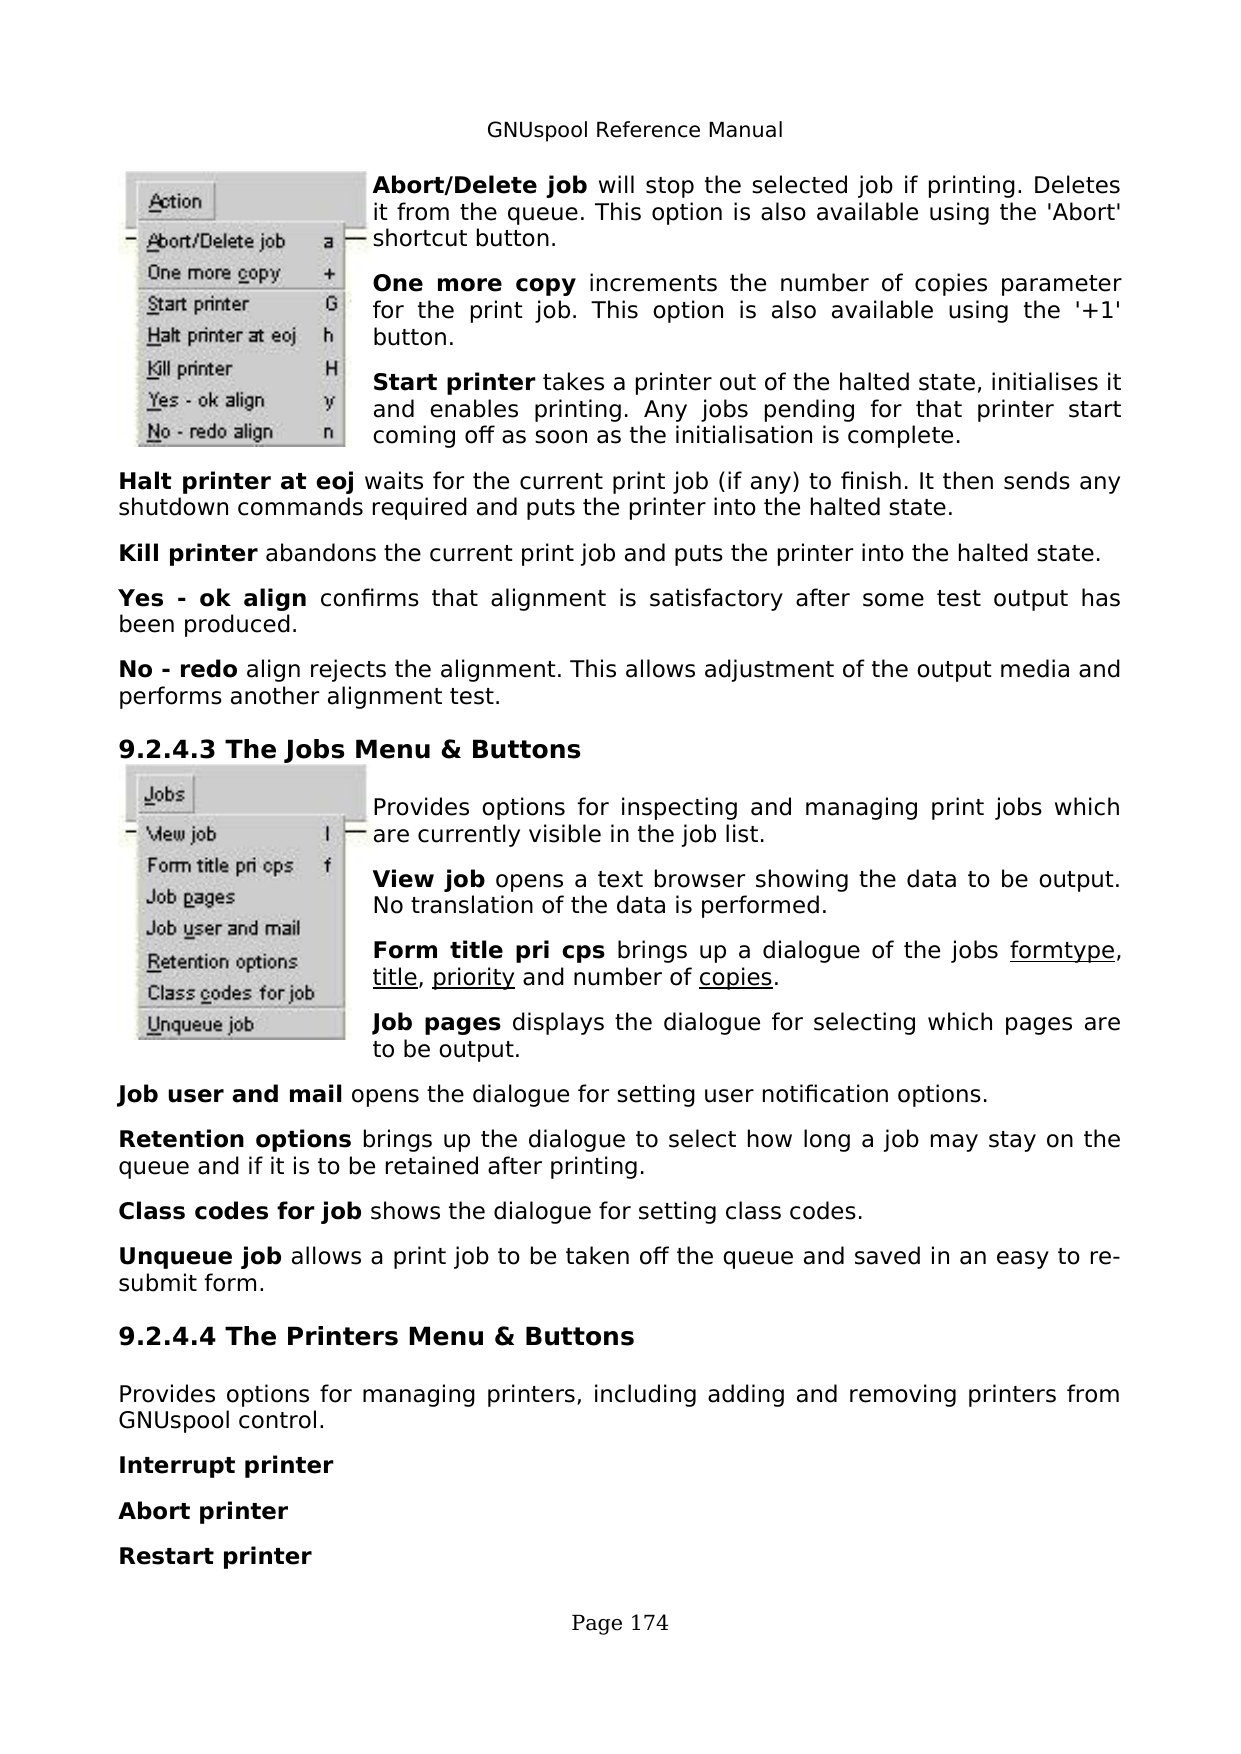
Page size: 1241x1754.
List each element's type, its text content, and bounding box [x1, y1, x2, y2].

text Yes - ok align confirms that alignment is satisfactory after some test output has been produced. [118, 585, 1122, 638]
text Start printer takes a printer out of the halted state, initialises it and enables printing. Any jobs pending for that printer start coming off as soon as the initialisation is complete. [118, 369, 1122, 449]
text No - redo align rejects the alignment. This allows adjustment of the output media and performs another alignment test. [118, 657, 1122, 710]
text Unqueue job allows a print job to be taken off the queue and saved in an easy to re-submit form. [118, 1243, 1122, 1297]
subtitle The Jobs Menu & Buttons [118, 735, 1122, 764]
picture [118, 764, 373, 1040]
text Halt printer at eoj waits for the current print job (if any) to finish. It then sends any shutdown commands required and puts the printer into the halted state. [118, 468, 1122, 521]
text Provides options for managing printers, including adding and removing printers from GNUspool control. [118, 1381, 1122, 1434]
text Class codes for job shows the dialogue for setting class codes. [118, 1198, 1122, 1225]
text Interrupt printer [118, 1453, 1122, 1479]
text Abort printer [118, 1498, 1122, 1524]
picture [118, 171, 373, 447]
text Restart printer [118, 1543, 1122, 1570]
text Job pages displays the dialogue for selecting which pages are to be output. [118, 1009, 1122, 1063]
subtitle The Printers Menu & Buttons [118, 1322, 1122, 1351]
text Abort/Delete job will stop the selected job if printing. Deletes it from the queue. This option is also available using the 'Abort' shortcut button. [373, 172, 1122, 252]
text One more copy increments the number of copies parameter for the print job. This option is also available using the '+1' button. [373, 271, 1122, 351]
text Retention options brings up the dialogue to select how long a job may stay on the queue and if it is to be retained after printing. [118, 1127, 1122, 1180]
text Provides options for inspecting and managing print jobs which are currently visible in the job list. [373, 794, 1122, 847]
text Kill printer abandons the current print job and puts the printer into the halted state. [118, 540, 1122, 566]
text View job opens a text browser showing the data to be output. No translation of the data is performed. [373, 866, 1122, 919]
text Job user and mail opens the dialogue for setting user notification options. [118, 1081, 1122, 1108]
text Form title pri cps brings up a dialogue of the jobs formtype, title, priority and number of copies. [373, 938, 1122, 991]
